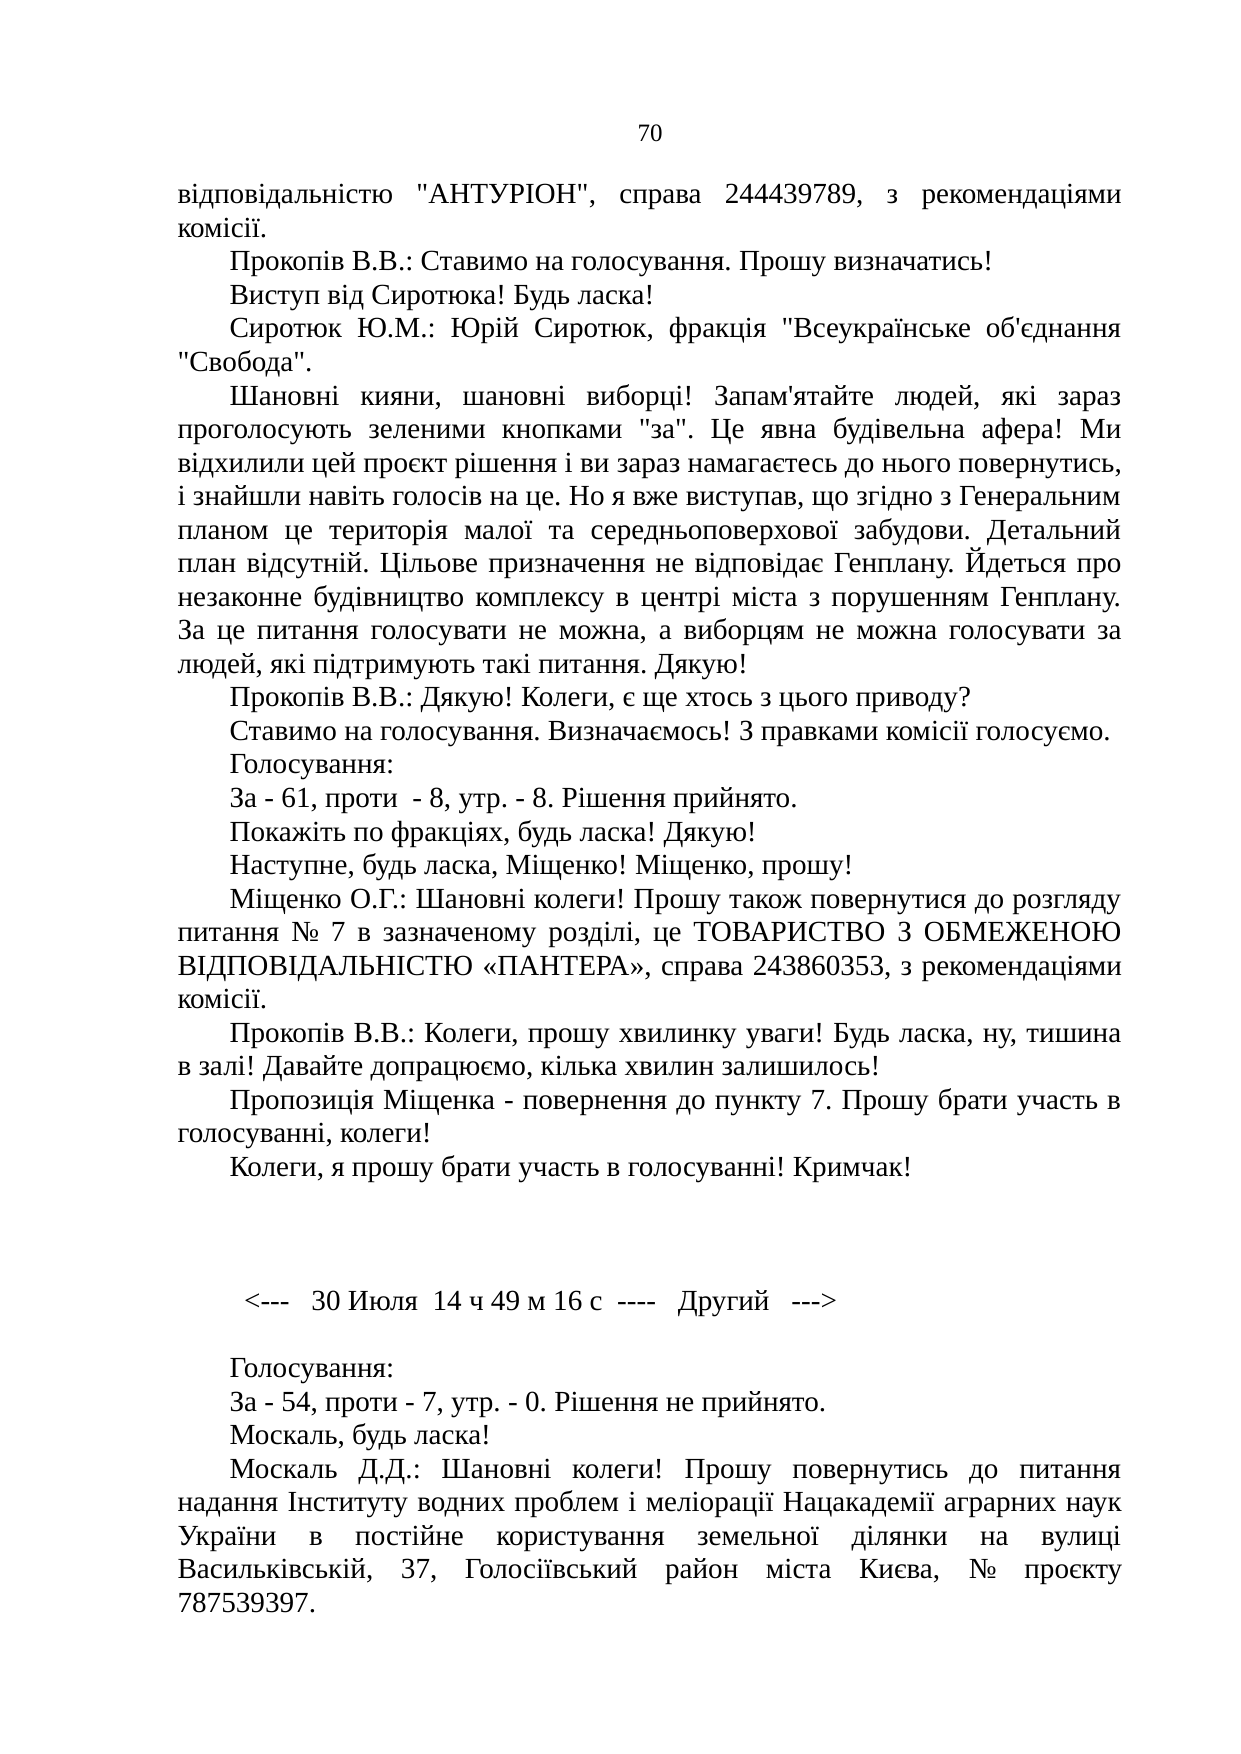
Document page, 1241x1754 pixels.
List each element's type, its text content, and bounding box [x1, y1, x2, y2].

text Пропозиція Міщенка - повернення до пункту 7. Прошу брати участь в голосуванні, колеги! [177, 1082, 1122, 1149]
text Виступ від Сиротюка! Будь ласка! [177, 277, 1122, 311]
text Сиротюк Ю.М.: Юрій Сиротюк, фракція "Всеукраїнське об'єднання "Свобода". [177, 311, 1122, 378]
text Прокопів В.В.: Ставимо на голосування. Прошу визначатись! [177, 243, 1122, 277]
text Міщенко О.Г.: Шановні колеги! Прошу також повернутися до розгляду питання № 7 в зазначеному розділі, це ТОВАРИСТВО З ОБМЕЖЕНОЮ ВІДПОВІДАЛЬНІСТЮ «ПАНТЕРА», справа 243860353, з рекомендаціями комісії. [177, 881, 1122, 1015]
text Шановні кияни, шановні виборці! Запам'ятайте людей, які зараз проголосують зеленими кнопками "за". Це явна будівельна афера! Ми відхилили цей проєкт рішення і ви зараз намагаєтесь до нього повернутись, і знайшли навіть голосів на це. Но я вже виступав, що згідно з Генеральним планом це територія малої та середньоповерхової забудови. Детальний план відсутній. Цільове призначення не відповідає Генплану. Йдеться про незаконне будівництво комплексу в центрі міста з порушенням Генплану. За це питання голосувати не можна, а виборцям не можна голосувати за людей, які підтримують такі питання. Дякую! [177, 378, 1122, 679]
text Наступне, будь ласка, Міщенко! Міщенко, прошу! [177, 847, 1122, 881]
text За - 54, проти - 7, утр. - 0. Рішення не прийнято. [177, 1384, 1122, 1417]
text Колеги, я прошу брати участь в голосуванні! Кримчак! [177, 1149, 1122, 1183]
text Прокопів В.В.: Дякую! Колеги, є ще хтось з цього приводу? [177, 679, 1122, 713]
text Голосування: [177, 1350, 1122, 1384]
text Москаль, будь ласка! [177, 1417, 1122, 1451]
text Голосування: [177, 747, 1122, 780]
text Покажіть по фракціях, будь ласка! Дякую! [177, 814, 1122, 847]
text Прокопів В.В.: Колеги, прошу хвилинку уваги! Будь ласка, ну, тишина в залі! Давайте допрацюємо, кілька хвилин залишилось! [177, 1015, 1122, 1082]
text Москаль Д.Д.: Шановні колеги! Прошу повернутись до питання надання Інституту водних проблем і меліорації Нацакадемії аграрних наук України в постійне користування земельної ділянки на вулиці Васильківській, 37, Голосіївський район міста Києва, № проєкту 787539397. [177, 1451, 1122, 1619]
text Ставимо на голосування. Визначаємось! З правками комісії голосуємо. [177, 713, 1122, 747]
text відповідальністю "АНТУРІОН", справа 244439789, з рекомендаціями комісії. [177, 176, 1122, 243]
text <--- 30 Июля 14 ч 49 м 16 с ---- Другий ---> [177, 1283, 1122, 1317]
text За - 61, проти - 8, утр. - 8. Рішення прийнято. [177, 780, 1122, 814]
